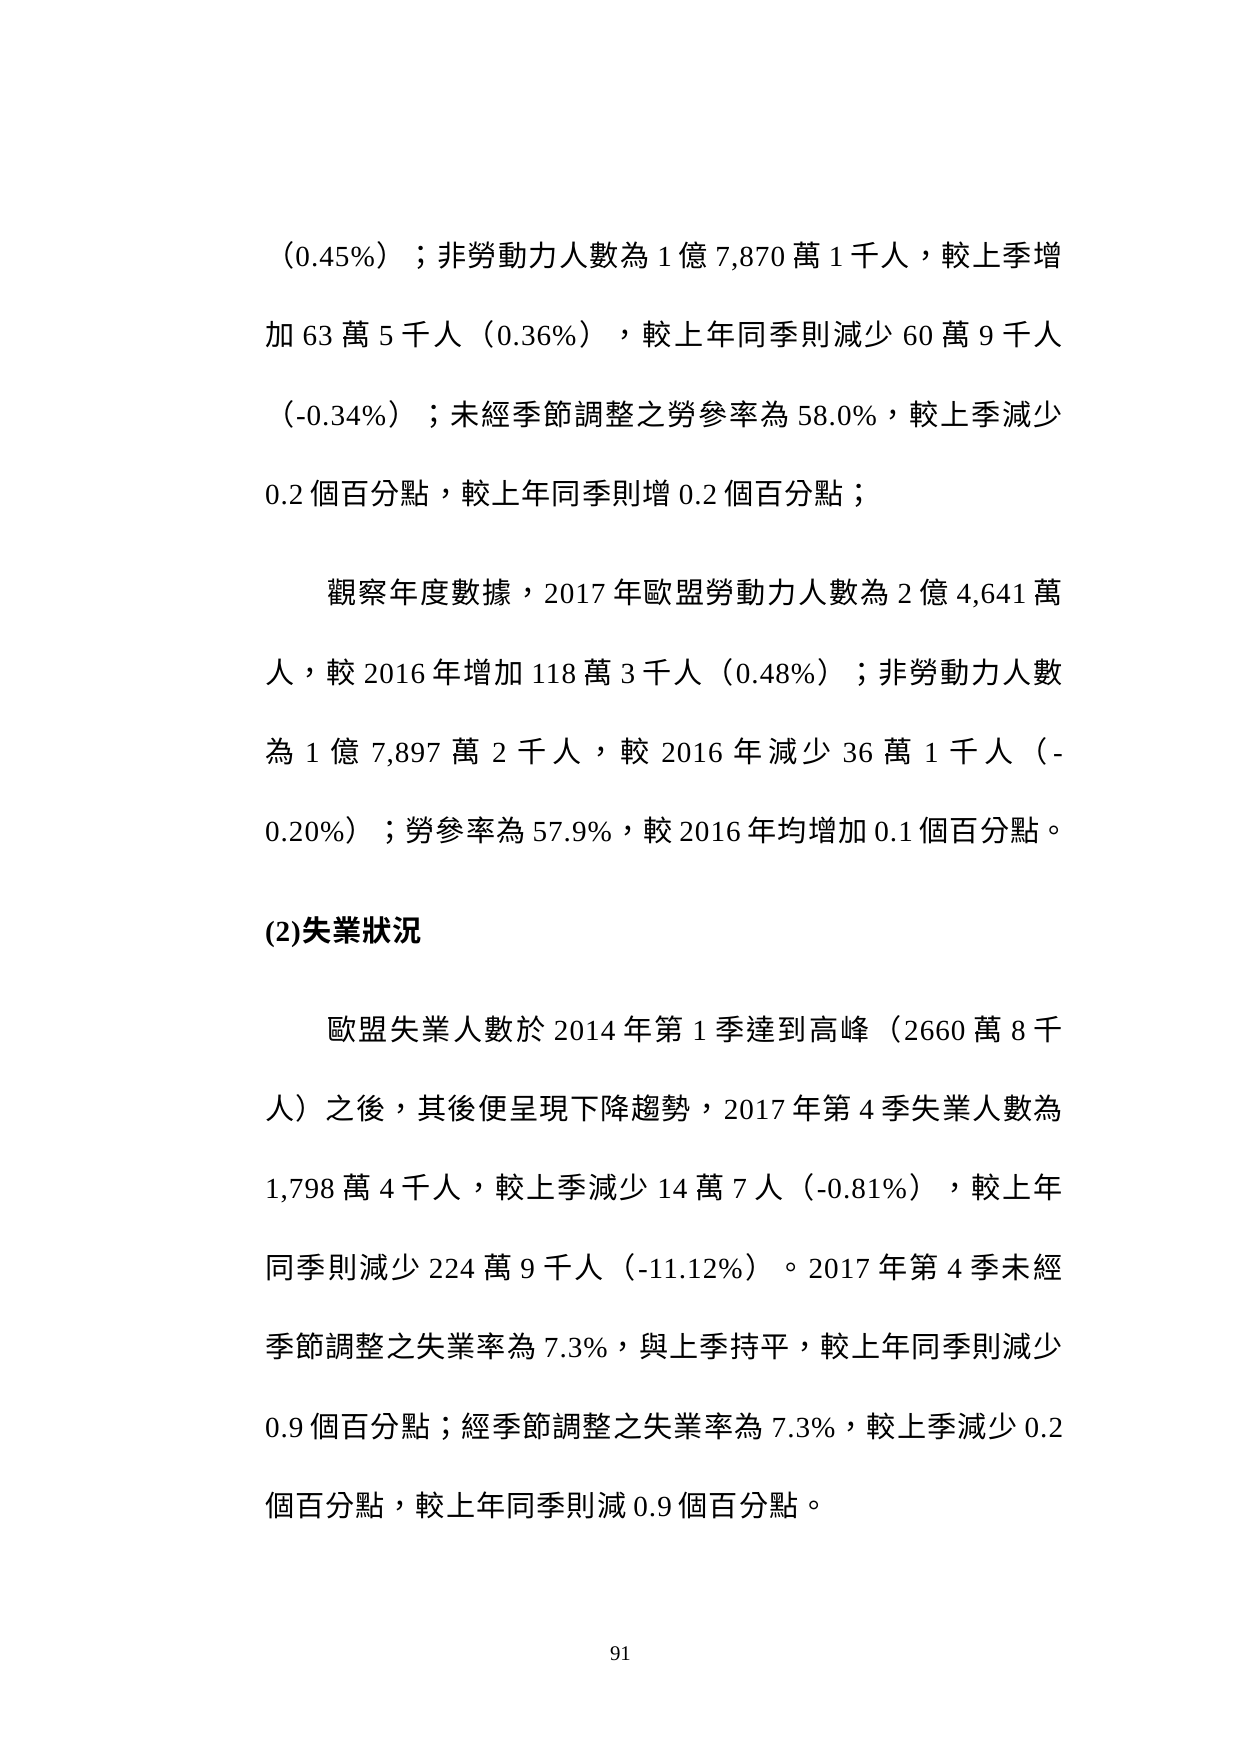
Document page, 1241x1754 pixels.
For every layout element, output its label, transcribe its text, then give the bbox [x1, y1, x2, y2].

text 歐盟失業人數於2014年第1季達到高峰（2660萬8千人）之後，其後便呈現下降趨勢，2017年第4季失業人數為1,798萬4千人，較上季減少14萬7人（-0.81%），較上年同季則減少224萬9千人（-11.12%）。2017年第4季未經季節調整之失業率為7.3%，與上季持平，較上年同季則減少0.9個百分點；經季節調整之失業率為7.3%，較上季減少0.2個百分點，較上年同季則減0.9個百分點。 [265, 981, 1063, 1536]
text （0.45%）；非勞動力人數為1億7,870萬1千人，較上季增加63萬5千人（0.36%），較上年同季則減少60萬9千人（-0.34%）；未經季節調整之勞參率為58.0%，較上季減少0.2個百分點，較上年同季則增0.2個百分點； [265, 207, 1063, 524]
text (2)失業狀況 [265, 881, 1063, 961]
text 觀察年度數據，2017年歐盟勞動力人數為2億4,641萬人，較2016年增加118萬3千人（0.48%）；非勞動力人數為1億7,897萬2千人，較2016年減少36萬1千人（-0.20%）；勞參率為57.9%，較2016年均增加0.1個百分點。 [265, 544, 1063, 862]
